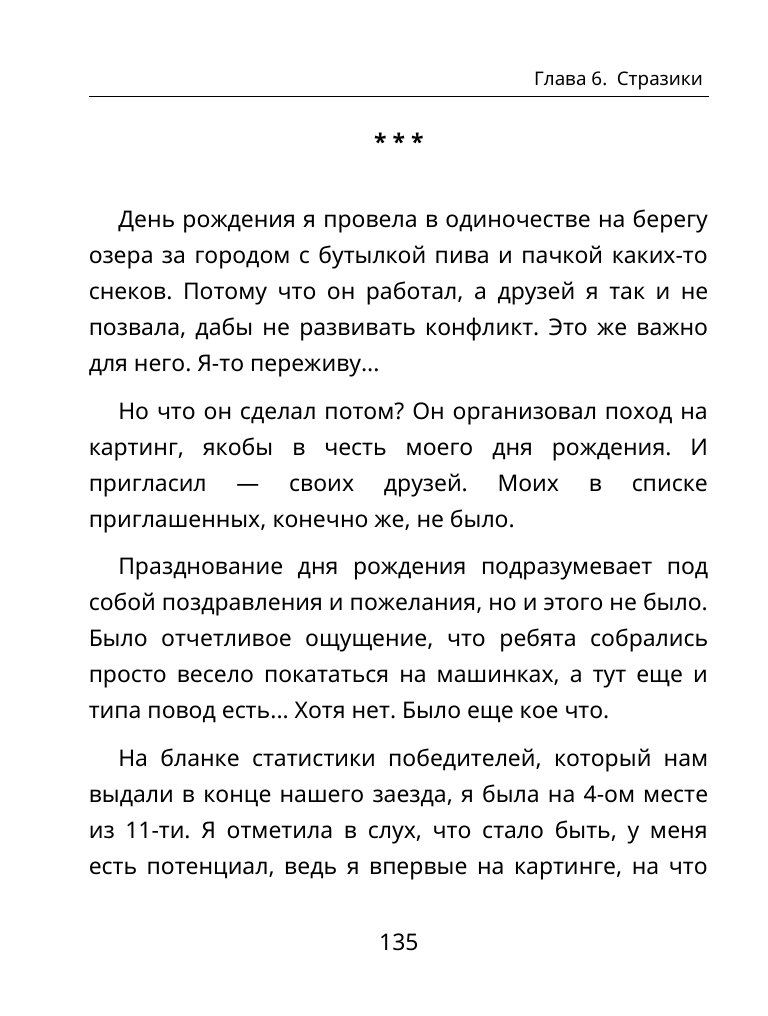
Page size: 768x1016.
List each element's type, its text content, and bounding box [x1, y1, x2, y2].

text На бланке статистики победителей, который нам выдали в конце нашего заезда, я была на 4-ом месте из 11-ти. Я отметила в слух, что стало быть, у меня есть потенциал, ведь я впервые на картинге, на что [88, 742, 709, 881]
text День рождения я провела в одиночестве на берегу озера за городом с бутылкой пива и пачкой каких-то снеков. Потому что он работал, а друзей я так и не позвала, дабы не развивать конфликт. Это же важно для него. Я-то переживу... [88, 203, 709, 378]
text Празднование дня рождения подразумевает под собой поздравления и пожелания, но и этого не было. Было отчетливое ощущение, что ребята собрались просто весело покататься на машинках, а тут еще и типа повод есть... Хотя нет. Было еще кое что. [88, 550, 709, 725]
text Но что он сделал потом? Он организовал поход на картинг, якобы в честь моего дня рождения. И пригласил — своих друзей. Моих в списке приглашенных, конечно же, не было. [88, 395, 709, 534]
subtitle * * * [88, 126, 709, 157]
